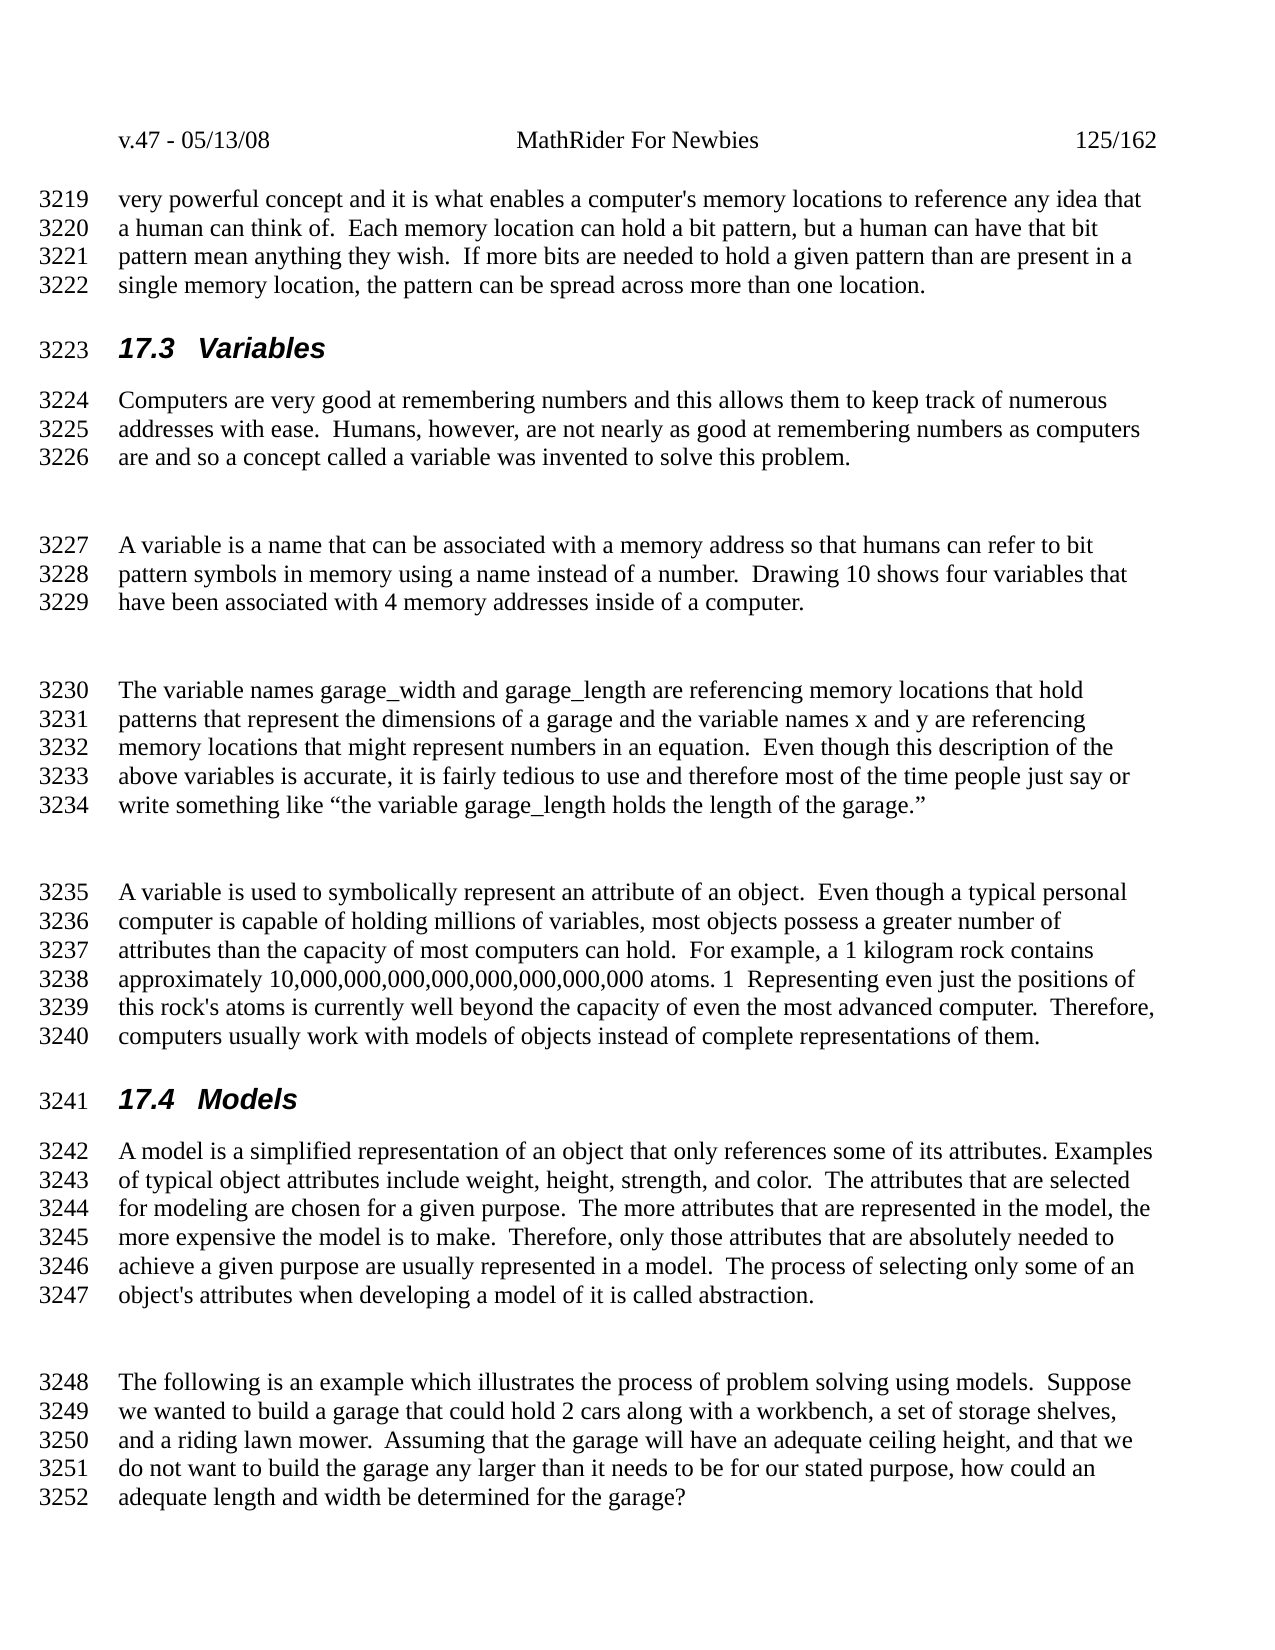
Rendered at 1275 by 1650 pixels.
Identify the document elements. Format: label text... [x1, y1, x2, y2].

text A variable is a name that can be associated with a memory address so that humans can refer to bit pattern symbols in memory using a name instead of a number. Drawing 10 shows four variables that have been associated with 4 memory addresses inside of a computer. [118, 530, 1157, 616]
text Computers are very good at remembering numbers and this allows them to keep track of numerous addresses with ease. Humans, however, are not nearly as good at remembering numbers as computers are and so a concept called a variable was invented to solve this problem. [118, 385, 1157, 471]
text very powerful concept and it is what enables a computer's memory locations to reference any idea that a human can think of. Each memory location can hold a bit pattern, but a human can have that bit pattern mean anything they wish. If more bits are needed to hold a given pattern than are present in a single memory location, the pattern can be spread across more than one location. [118, 184, 1157, 299]
subtitle Variables [118, 331, 1157, 365]
text A variable is used to symbolically represent an attribute of an object. Even though a typical personal computer is capable of holding millions of variables, most objects possess a greater number of attributes than the capacity of most computers can hold. For example, a 1 kilogram rock contains approximately 10,000,000,000,000,000,000,000,000 atoms. 1 Representing even just the positions of this rock's atoms is currently well beyond the capacity of even the most advanced computer. Therefore, computers usually work with models of objects instead of complete representations of them. [118, 877, 1157, 1050]
text A model is a simplified representation of an object that only references some of its attributes. Examples of typical object attributes include weight, height, strength, and color. The attributes that are selected for modeling are chosen for a given purpose. The more attributes that are represented in the model, the more expensive the model is to make. Therefore, only those attributes that are absolutely needed to achieve a given purpose are usually represented in a model. The process of selecting only some of an object's attributes when developing a model of it is called abstraction. [118, 1136, 1157, 1308]
text The variable names garage_width and garage_length are referencing memory locations that hold patterns that represent the dimensions of a garage and the variable names x and y are referencing memory locations that might represent numbers in an equation. Even though this description of the above variables is accurate, it is fairly tedious to use and therefore most of the time people just say or write something like “the variable garage_length holds the length of the garage.” [118, 675, 1157, 819]
subtitle Models [118, 1082, 1157, 1116]
text The following is an example which illustrates the process of problem solving using models. Suppose we wanted to build a garage that could hold 2 cars along with a workbench, a set of storage shelves, and a riding lawn mower. Assuming that the garage will have an adequate ceiling height, and that we do not want to build the garage any larger than it needs to be for our stated purpose, how could an adequate length and width be determined for the garage? [118, 1367, 1157, 1511]
